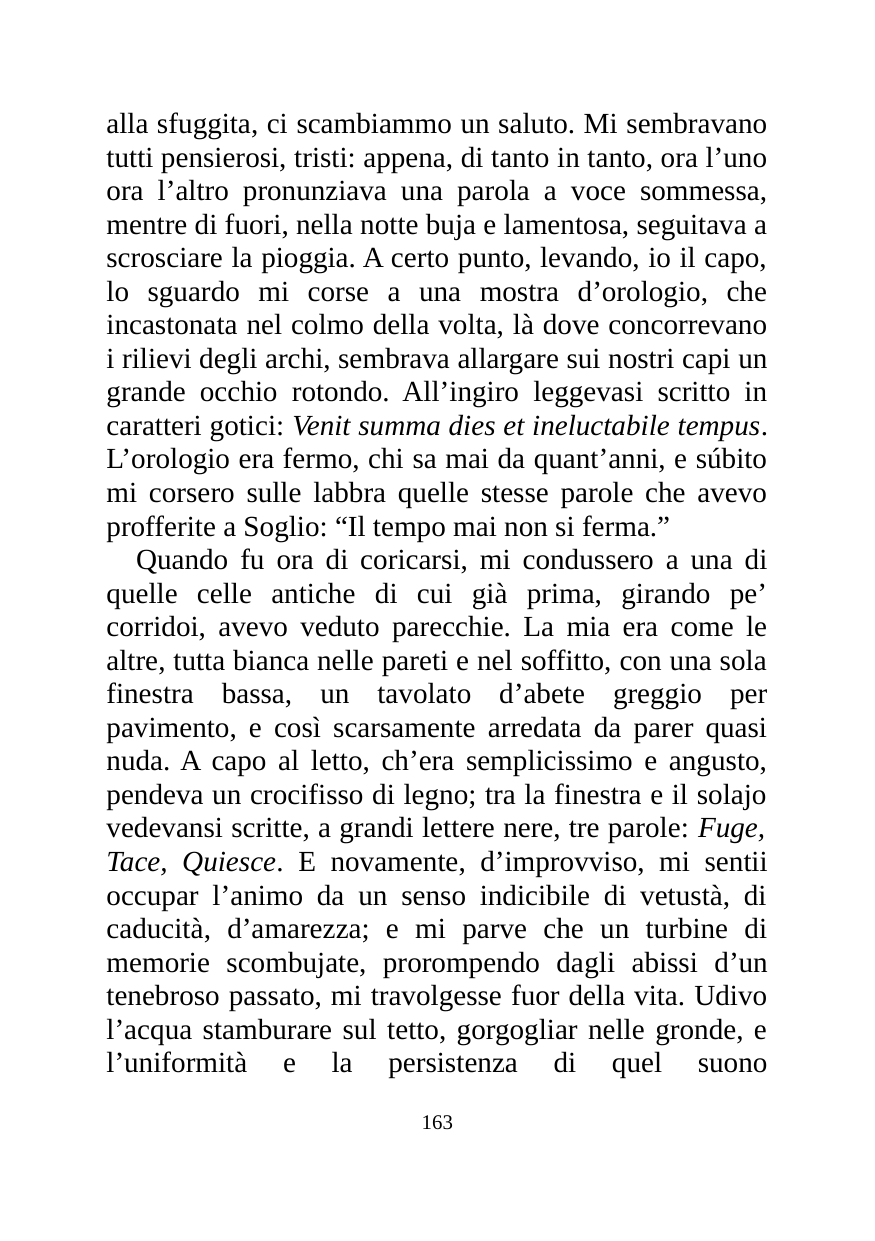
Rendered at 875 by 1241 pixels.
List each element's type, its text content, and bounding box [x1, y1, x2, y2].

text alla sfuggita, ci scambiammo un saluto. Mi sembravano tutti pensierosi, tristi: appena, di tanto in tanto, ora l’uno ora l’altro pronunziava una parola a voce sommessa, mentre di fuori, nella notte buja e lamentosa, seguitava a scrosciare la pioggia. A certo punto, levando, io il capo, lo sguardo mi corse a una mostra d’orologio, che incastonata nel colmo della volta, là dove concorrevano i rilievi degli archi, sembrava allargare sui nostri capi un grande occhio rotondo. All’ingiro leggevasi scritto in caratteri gotici: Venit summa dies et ineluctabile tempus. L’orologio era fermo, chi sa mai da quant’anni, e súbito mi corsero sulle labbra quelle stesse parole che avevo profferite a Soglio: “Il tempo mai non si ferma.” [106, 106, 768, 542]
text Quando fu ora di coricarsi, mi condussero a una di quelle celle antiche di cui già prima, girando pe’ corridoi, avevo veduto parecchie. La mia era come le altre, tutta bianca nelle pareti e nel soffitto, con una sola finestra bassa, un tavolato d’abete greggio per pavimento, e così scarsamente arredata da parer quasi nuda. A capo al letto, ch’era semplicissimo e angusto, pendeva un crocifisso di legno; tra la finestra e il solajo vedevansi scritte, a grandi lettere nere, tre parole: Fuge, Tace, Quiesce. E novamente, d’improvviso, mi sentii occupar l’animo da un senso indicibile di vetustà, di caducità, d’amarezza; e mi parve che un turbine di memorie scombujate, prorompendo dagli abissi d’un tenebroso passato, mi travolgesse fuor della vita. Udivo l’acqua stamburare sul tetto, gorgogliar nelle gronde, e l’uniformità e la persistenza di quel suono [106, 542, 768, 1079]
